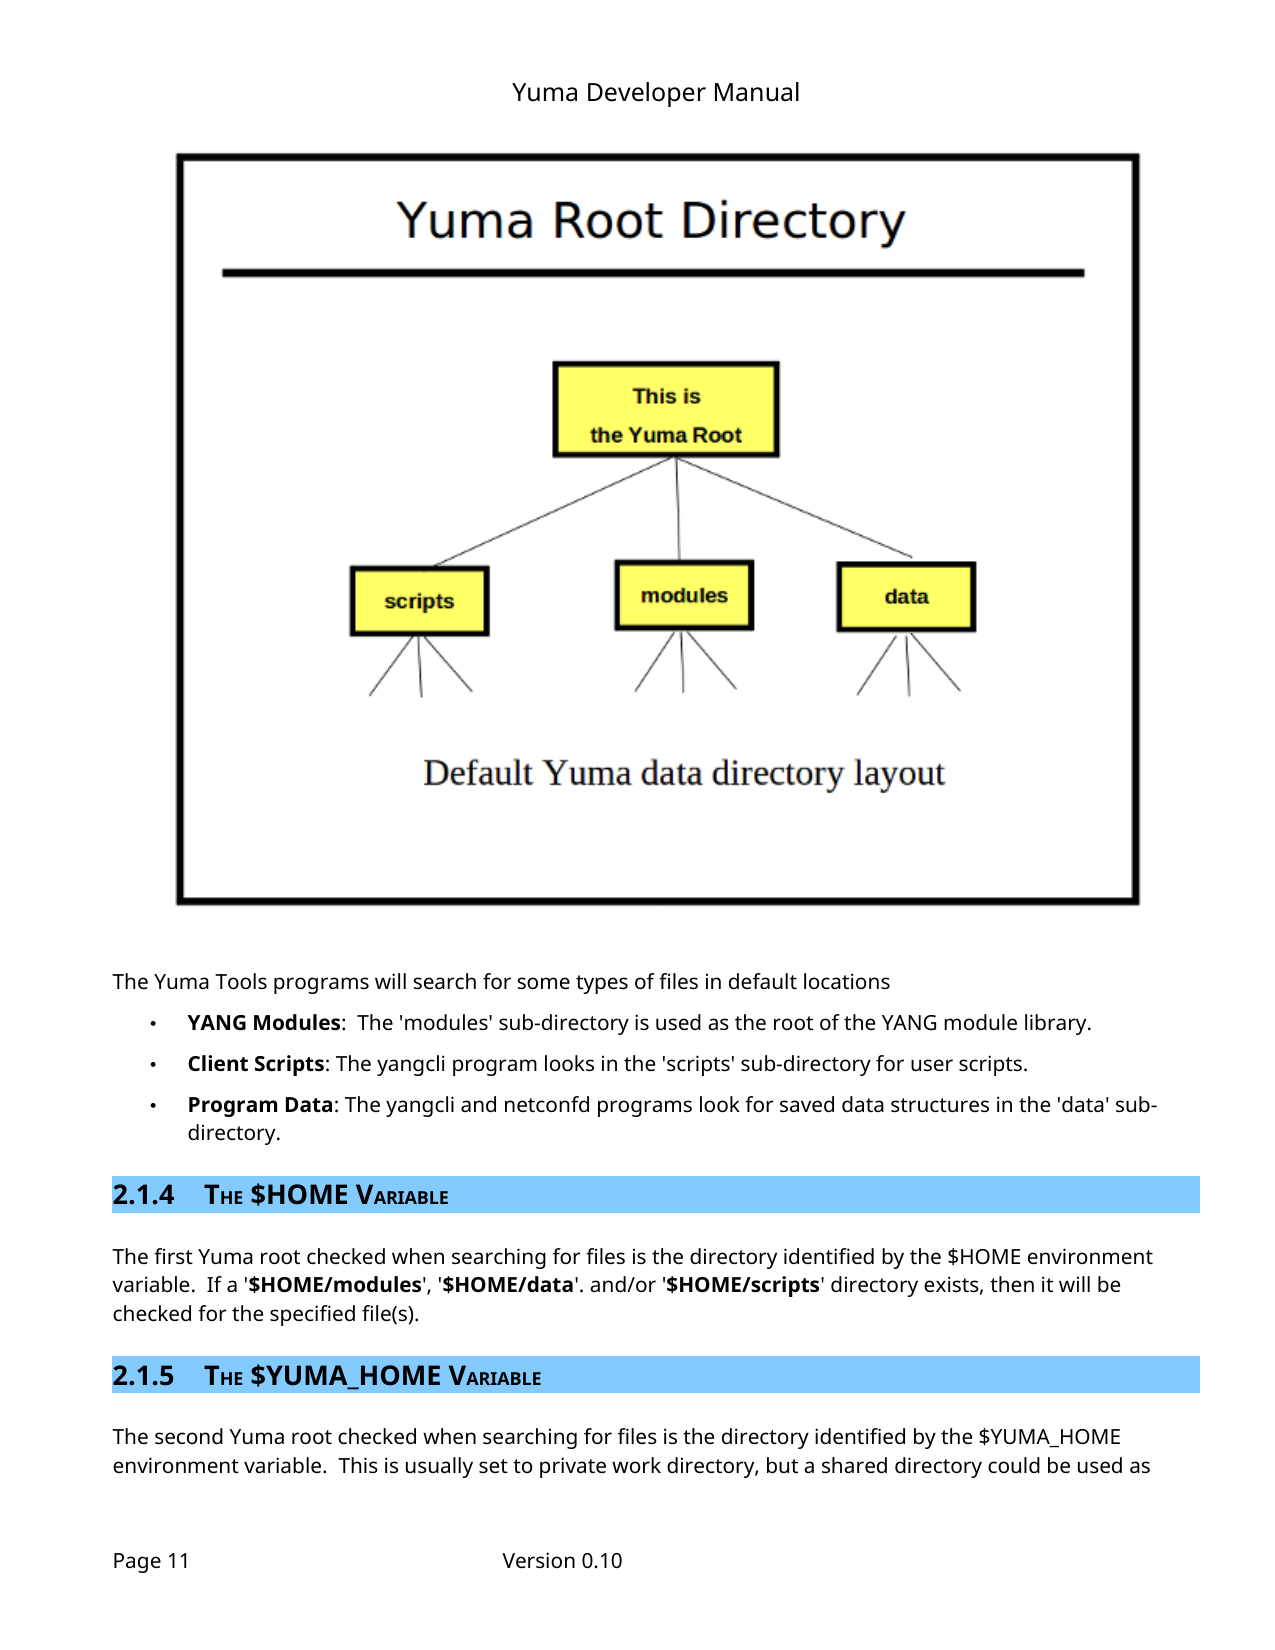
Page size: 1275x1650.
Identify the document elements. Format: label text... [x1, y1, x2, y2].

picture [147, 138, 1166, 926]
subtitle The $HOME Variable [112, 1176, 1200, 1213]
list Program Data: The yangcli and netconfd programs look for saved data structures in the 'data' sub-directory. [150, 1090, 1200, 1147]
subtitle The $YUMA_HOME Variable [112, 1356, 1200, 1393]
text The second Yuma root checked when searching for files is the directory identified by the $YUMA_HOME environment variable. This is usually set to private work directory, but a shared directory could be used as [112, 1422, 1200, 1479]
list YANG Modules: The 'modules' sub-directory is used as the root of the YANG module library. [150, 1008, 1200, 1036]
text The first Yuma root checked when searching for files is the directory identified by the $HOME environment variable. If a '$HOME/modules', '$HOME/data'. and/or '$HOME/scripts' directory exists, then it will be checked for the specified file(s). [112, 1242, 1200, 1327]
text The Yuma Tools programs will search for some types of files in default locations [112, 967, 1200, 995]
list Client Scripts: The yangcli program looks in the 'scripts' sub-directory for user scripts. [150, 1049, 1200, 1077]
